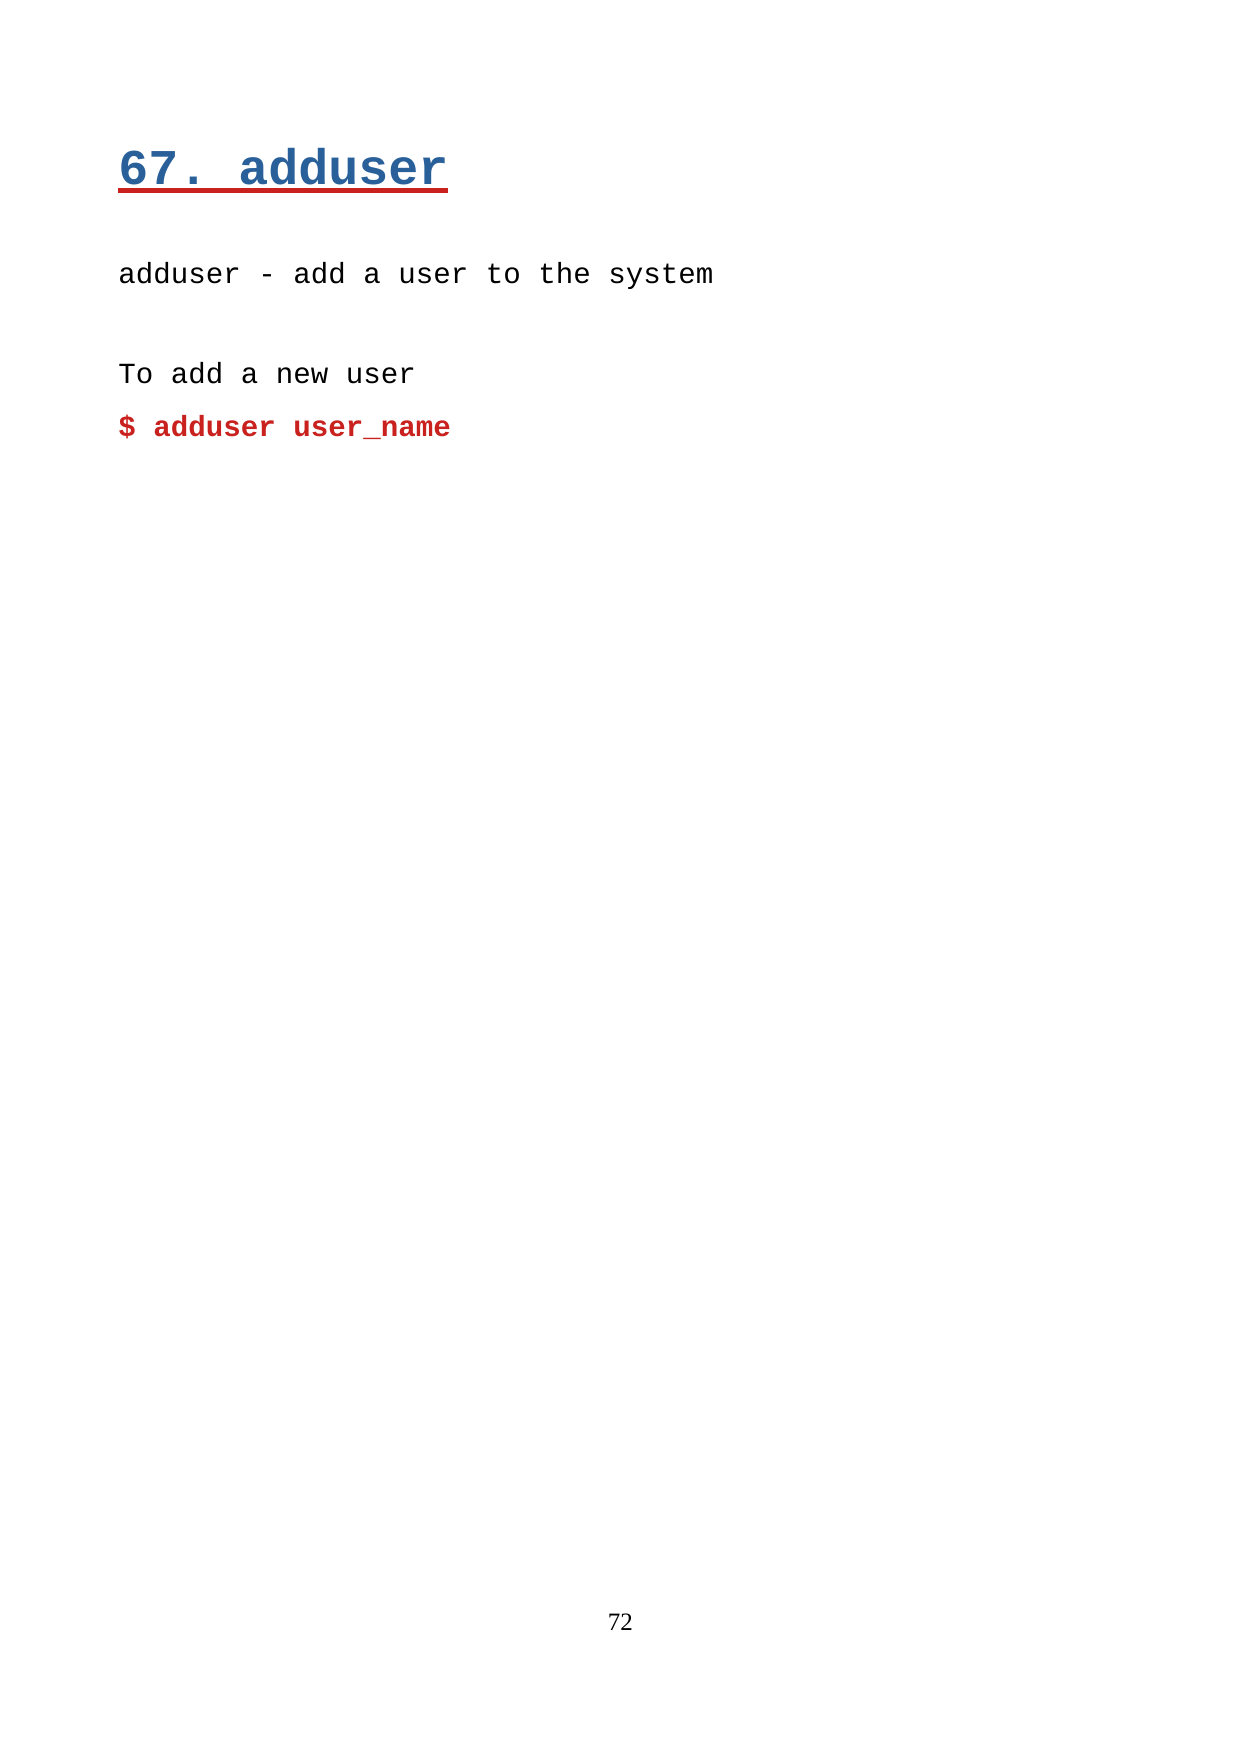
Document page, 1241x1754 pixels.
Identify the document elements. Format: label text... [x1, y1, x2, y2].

subtitle 67. adduser [118, 143, 1122, 200]
text adduser - add a user to the system [118, 259, 1122, 292]
text To add a new user [118, 359, 1122, 392]
text $ adduser user_name [118, 412, 1122, 445]
